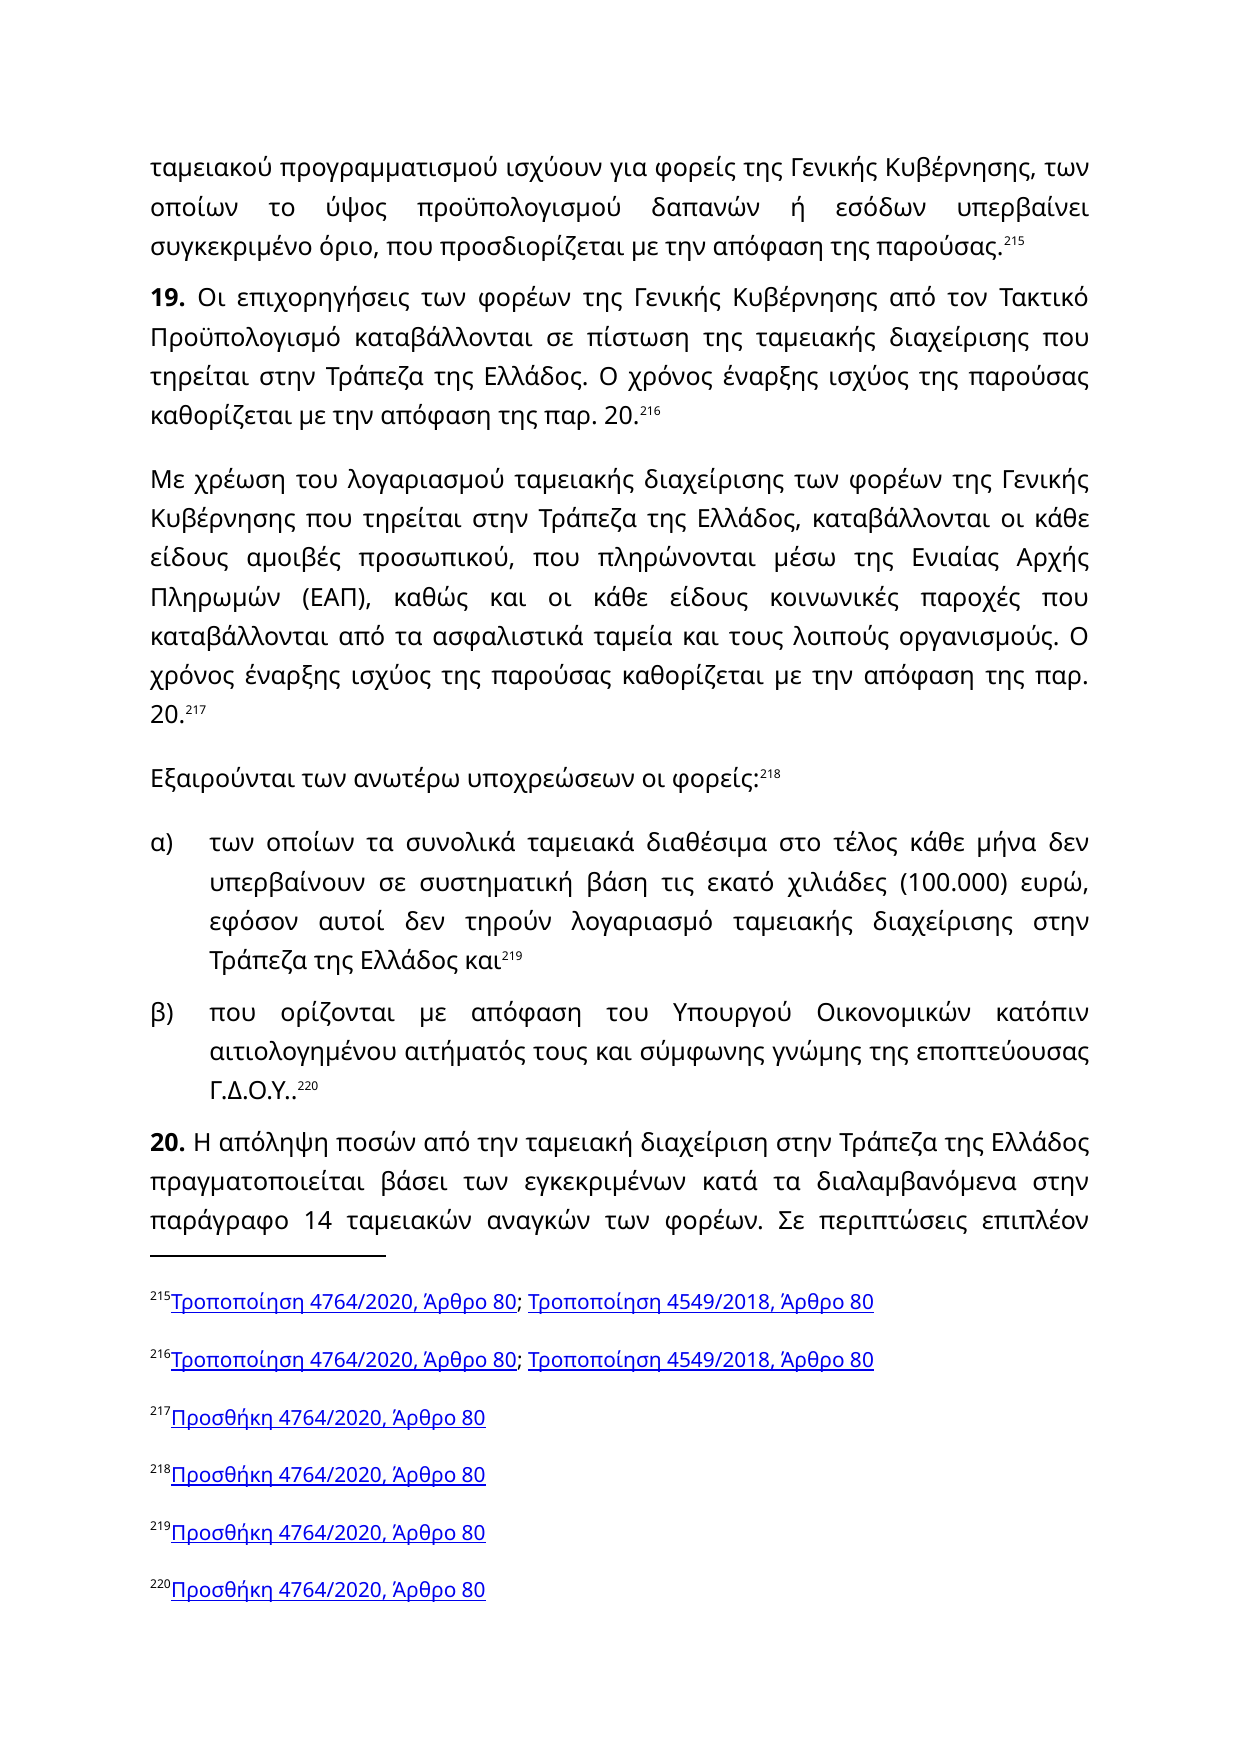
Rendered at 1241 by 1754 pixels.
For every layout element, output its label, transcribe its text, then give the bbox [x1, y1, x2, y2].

text Προσθήκη 4764/2020, Άρθρο 80 [150, 1460, 1090, 1489]
text ταμειακού προγραμματισμού ισχύουν για φορείς της Γενικής Κυβέρνησης, των οποίων το ύψος προϋπολογισμού δαπανών ή εσόδων υπερβαίνει συγκεκριμένο όριο, που προσδιορίζεται με την απόφαση της παρούσας. [150, 150, 1090, 262]
text Τροποποίηση 4764/2020, Άρθρο 80; Τροποποίηση 4549/2018, Άρθρο 80 [150, 1287, 1090, 1316]
list α) των οποίων τα συνολικά ταμειακά διαθέσιμα στο τέλος κάθε μήνα δεν υπερβαίνουν σε συστηματική βάση τις εκατό χιλιάδες (100.000) ευρώ, εφόσον αυτοί δεν τηρούν λογαριασμό ταμειακής διαχείρισης στην Τράπεζα της Ελλάδος και [150, 825, 1090, 977]
text Προσθήκη 4764/2020, Άρθρο 80 [150, 1576, 1090, 1604]
text 19. Οι επιχορηγήσεις των φορέων της Γενικής Κυβέρνησης από τον Τακτικό Προϋπολογισμό καταβάλλονται σε πίστωση της ταμειακής διαχείρισης που τηρείται στην Τράπεζα της Ελλάδος. Ο χρόνος έναρξης ισχύος της παρούσας καθορίζεται με την απόφαση της παρ. 20. [150, 280, 1090, 432]
text Εξαιρούνται των ανωτέρω υποχρεώσεων οι φορείς: [150, 761, 1090, 795]
list β) που ορίζονται με απόφαση του Υπουργού Οικονομικών κατόπιν αιτιολογημένου αιτήματός τους και σύμφωνης γνώμης της εποπτεύουσας Γ.Δ.Ο.Υ.. [150, 994, 1090, 1107]
text Με χρέωση του λογαριασμού ταμειακής διαχείρισης των φορέων της Γενικής Κυβέρνησης που τηρείται στην Τράπεζα της Ελλάδος, καταβάλλονται οι κάθε είδους αμοιβές προσωπικού, που πληρώνονται μέσω της Ενιαίας Αρχής Πληρωμών (ΕΑΠ), καθώς και οι κάθε είδους κοινωνικές παροχές που καταβάλλονται από τα ασφαλιστικά ταμεία και τους λοιπούς οργανισμούς. Ο χρόνος έναρξης ισχύος της παρούσας καθορίζεται με την απόφαση της παρ. 20. [150, 462, 1090, 731]
text Προσθήκη 4764/2020, Άρθρο 80 [150, 1403, 1090, 1431]
text 20. Η απόληψη ποσών από την ταμειακή διαχείριση στην Τράπεζα της Ελλάδος πραγματοποιείται βάσει των εγκεκριμένων κατά τα διαλαμβανόμενα στην παράγραφο 14 ταμειακών αναγκών των φορέων. Σε περιπτώσεις επιπλέον [150, 1124, 1090, 1237]
text Προσθήκη 4764/2020, Άρθρο 80 [150, 1518, 1090, 1546]
text Τροποποίηση 4764/2020, Άρθρο 80; Τροποποίηση 4549/2018, Άρθρο 80 [150, 1345, 1090, 1373]
